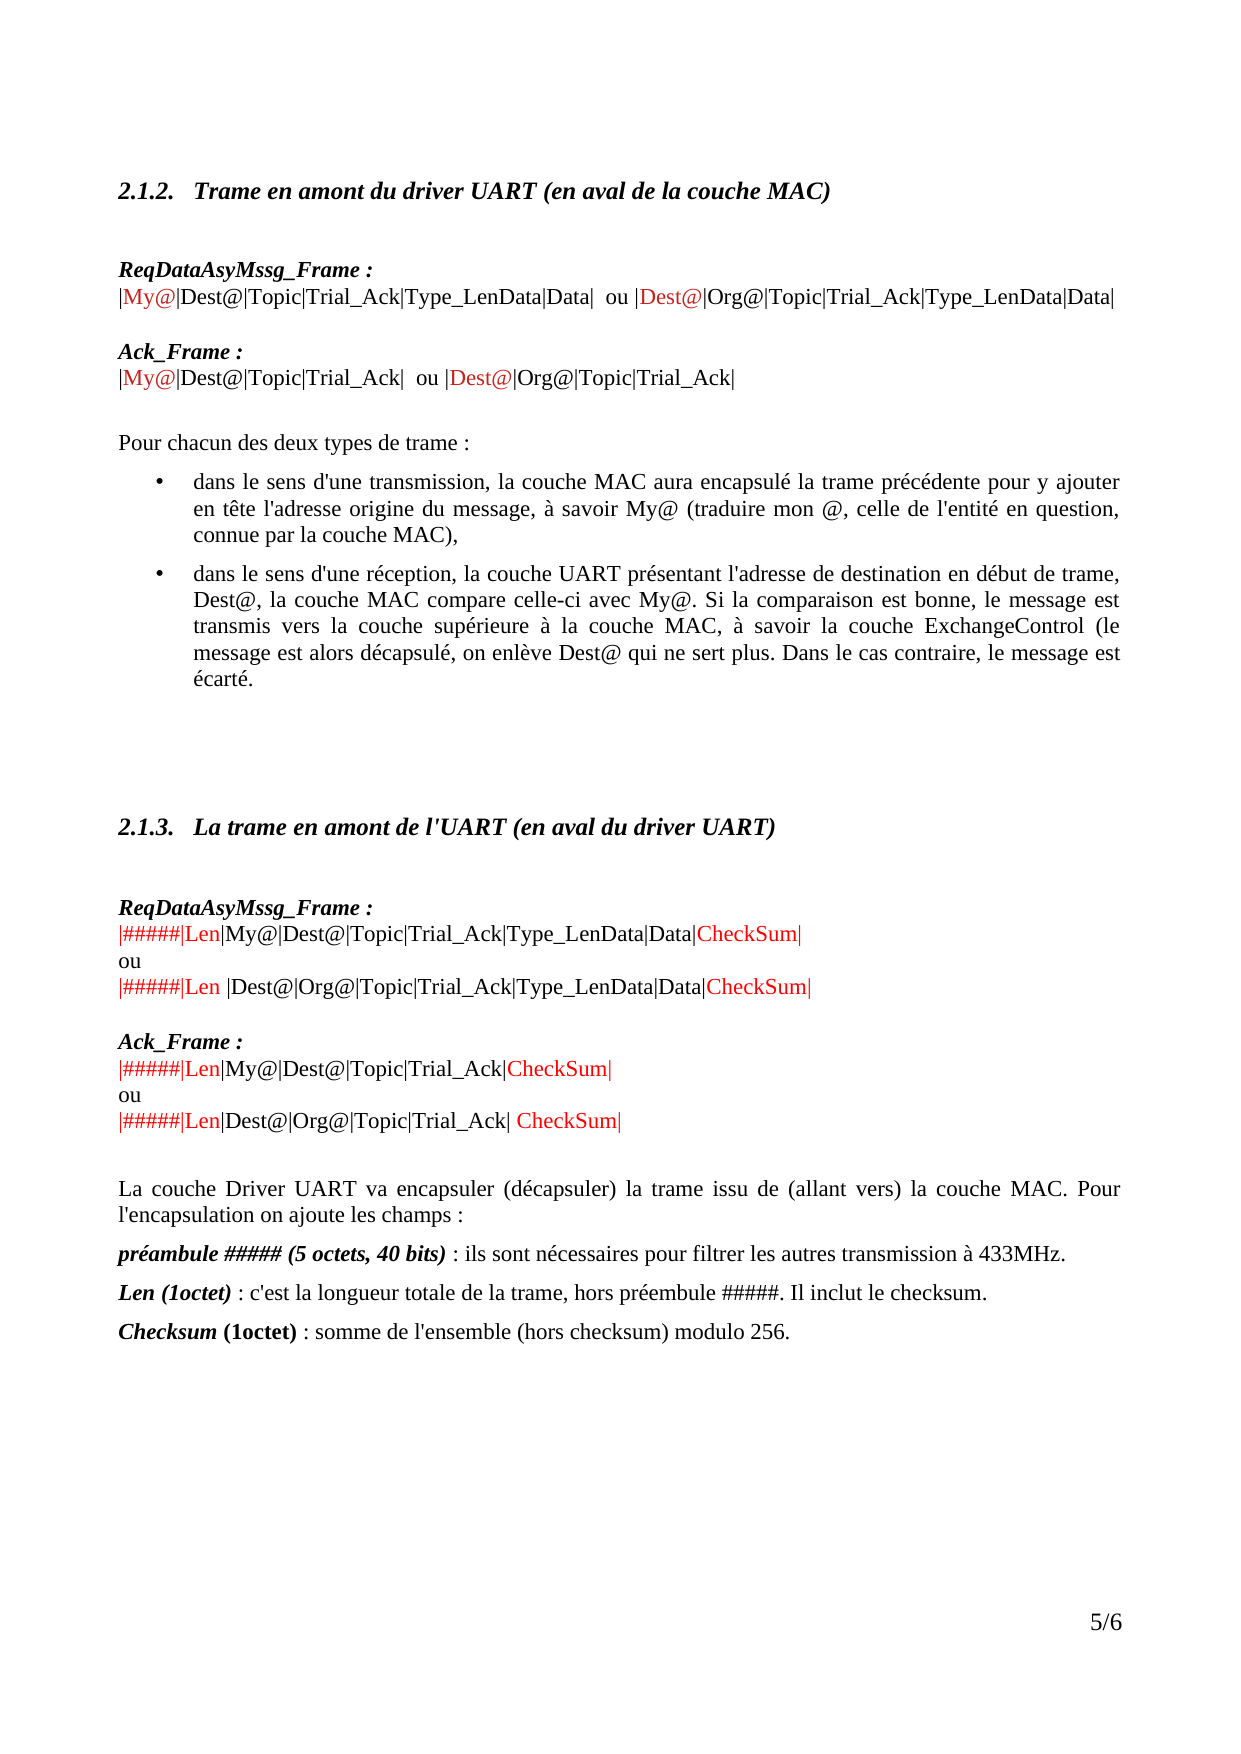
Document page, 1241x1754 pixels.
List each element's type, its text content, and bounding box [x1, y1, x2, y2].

text Len (1octet) : c'est la longueur totale de la trame, hors préembule #####. Il inclut le checksum. [118, 1279, 1122, 1305]
text préambule ##### (5 octets, 40 bits) : ils sont nécessaires pour filtrer les autres transmission à 433MHz. [118, 1240, 1122, 1267]
text |#####|Len|My@|Dest@|Topic|Trial_Ack|Type_LenData|Data|CheckSum| [118, 921, 1122, 947]
list dans le sens d'une réception, la couche UART présentant l'adresse de destination en début de trame, Dest@, la couche MAC compare celle-ci avec My@. Si la comparaison est bonne, le message est transmis vers la couche supérieure à la couche MAC, à savoir la couche ExchangeControl (le message est alors décapsulé, on enlève Dest@ qui ne sert plus. Dans le cas contraire, le message est écarté. [156, 560, 1122, 692]
text Pour chacun des deux types de trame : [118, 429, 1122, 456]
text ou [118, 947, 1122, 973]
list dans le sens d'une transmission, la couche MAC aura encapsulé la trame précédente pour y ajouter en tête l'adresse origine du message, à savoir My@ (traduire mon @, celle de l'entité en question, connue par la couche MAC), [156, 468, 1122, 547]
text |My@|Dest@|Topic|Trial_Ack| ou |Dest@|Org@|Topic|Trial_Ack| [118, 364, 1122, 391]
text |My@|Dest@|Topic|Trial_Ack|Type_LenData|Data| ou |Dest@|Org@|Topic|Trial_Ack|Type_LenData|Data| [118, 283, 1122, 309]
text ReqDataAsyMssg_Frame : [118, 256, 1122, 283]
text |#####|Len|My@|Dest@|Topic|Trial_Ack|CheckSum| [118, 1055, 1122, 1081]
text ReqDataAsyMssg_Frame : [118, 894, 1122, 921]
text Ack_Frame : [118, 1028, 1122, 1055]
text |#####|Len|Dest@|Org@|Topic|Trial_Ack| CheckSum| [118, 1107, 1122, 1134]
text Checksum (1octet) : somme de l'ensemble (hors checksum) modulo 256. [118, 1318, 1122, 1344]
subtitle La trame en amont de l'UART (en aval du driver UART) [118, 812, 1122, 840]
text La couche Driver UART va encapsuler (décapsuler) la trame issu de (allant vers) la couche MAC. Pour l'encapsulation on ajoute les champs : [118, 1175, 1122, 1228]
text ou [118, 1081, 1122, 1107]
text Ack_Frame : [118, 338, 1122, 364]
text |#####|Len |Dest@|Org@|Topic|Trial_Ack|Type_LenData|Data|CheckSum| [118, 973, 1122, 999]
subtitle Trame en amont du driver UART (en aval de la couche MAC) [118, 176, 1122, 205]
